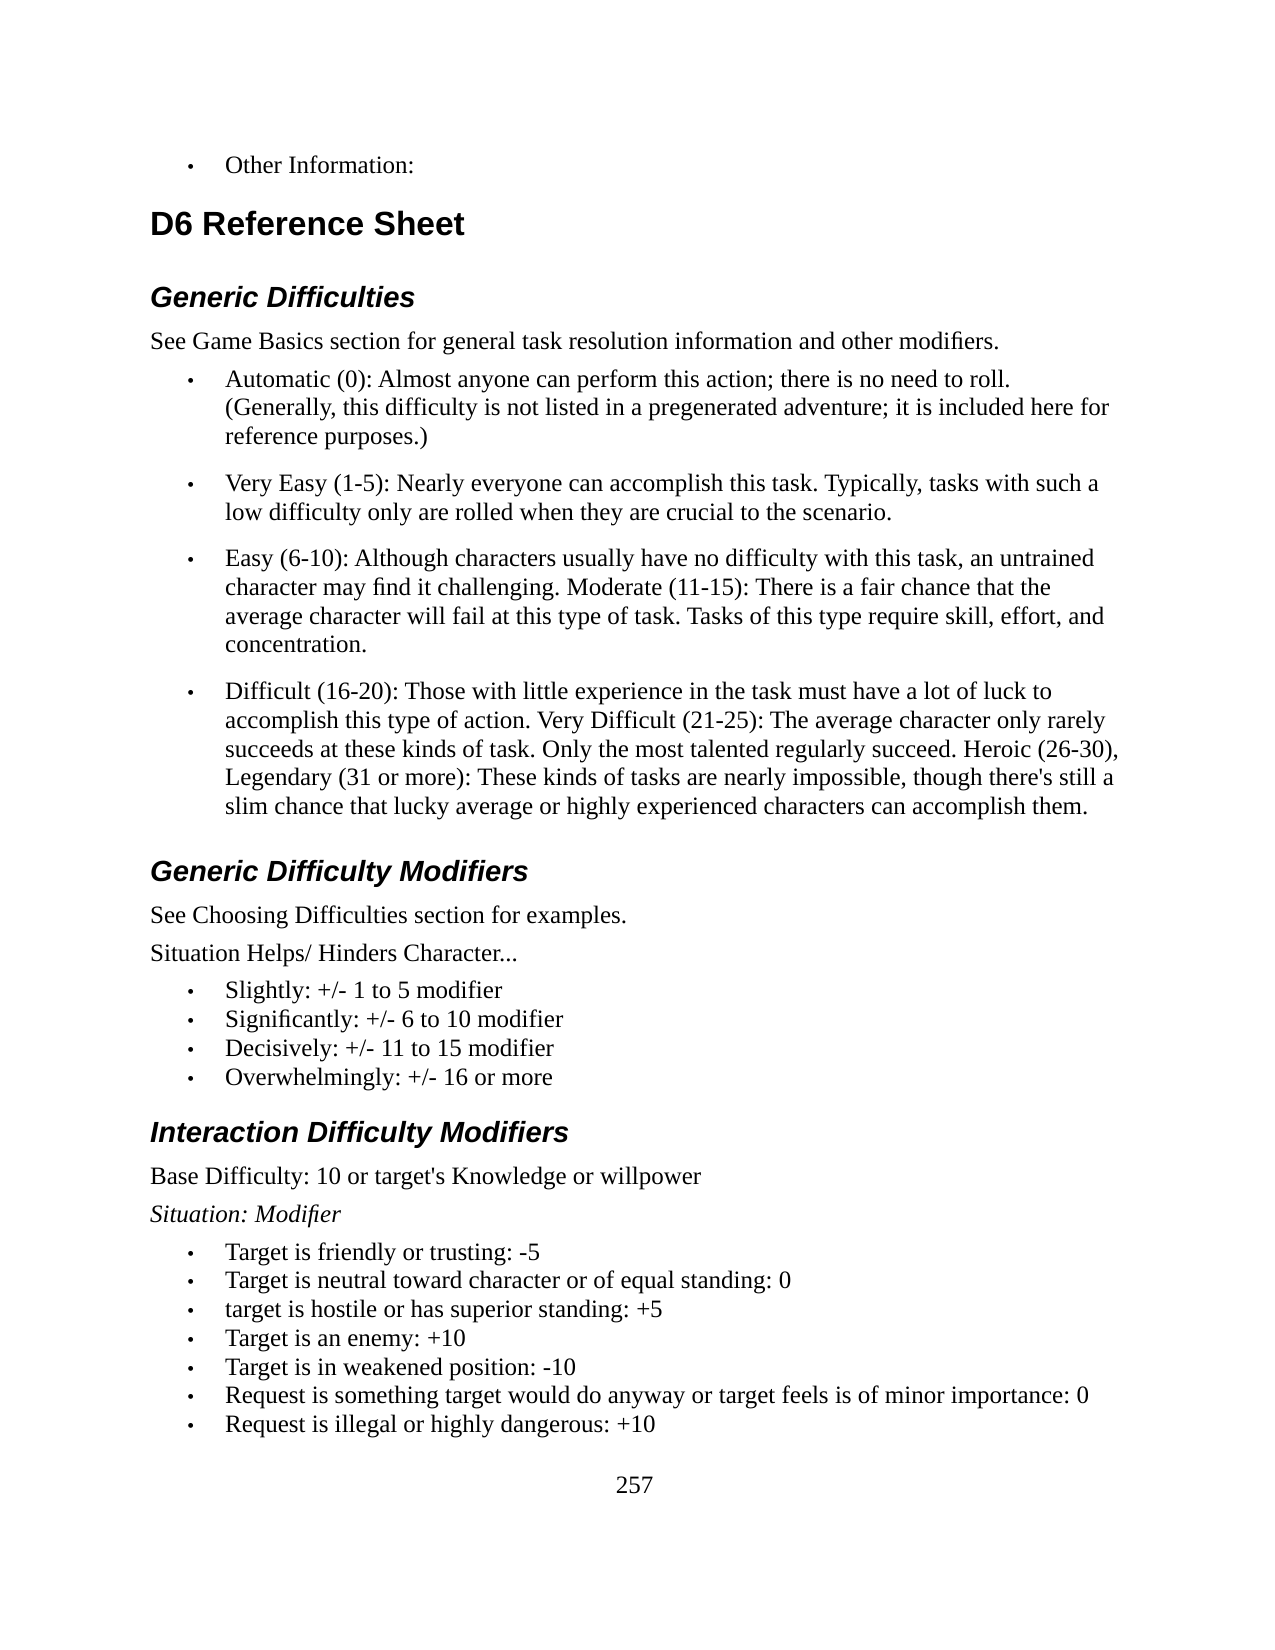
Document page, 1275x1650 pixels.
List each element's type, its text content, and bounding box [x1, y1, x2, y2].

list Very Easy (1-5): Nearly everyone can accomplish this task. Typically, tasks with such a low difficulty only are rolled when they are crucial to the scenario. [187, 468, 1125, 525]
list Target is friendly or trusting: -5 [187, 1237, 1125, 1266]
list Automatic (0): Almost anyone can perform this action; there is no need to roll. (Generally, this difficulty is not listed in a pregenerated adventure; it is included here for reference purposes.) [187, 364, 1125, 450]
text Situation: Modiﬁer [150, 1199, 1125, 1228]
text See Choosing Difficulties section for examples. [150, 900, 1125, 929]
list Request is illegal or highly dangerous: +10 [187, 1409, 1125, 1438]
list Target is neutral toward character or of equal standing: 0 [187, 1266, 1125, 1294]
subtitle Generic Difﬁculty Modiﬁers [150, 854, 1125, 887]
text See Game Basics section for general task resolution information and other modiﬁers. [150, 326, 1125, 355]
list Slightly: +/- 1 to 5 modifier [187, 975, 1125, 1004]
list Request is something target would do anyway or target feels is of minor importance: 0 [187, 1381, 1125, 1409]
list target is hostile or has superior standing: +5 [187, 1294, 1125, 1323]
list Target is in weakened position: -10 [187, 1352, 1125, 1381]
list Easy (6-10): Although characters usually have no difficulty with this task, an untrained character may ﬁnd it challenging. Moderate (11-15): There is a fair chance that the average character will fail at this type of task. Tasks of this type require skill, effort, and concentration. [187, 543, 1125, 658]
subtitle Interaction Difﬁculty Modiﬁers [150, 1115, 1125, 1149]
text Base Difficulty: 10 or target's Knowledge or willpower [150, 1161, 1125, 1190]
list Difficult (16-20): Those with little experience in the task must have a lot of luck to accomplish this type of action. Very Difficult (21-25): The average character only rarely succeeds at these kinds of task. Only the most talented regularly succeed. Heroic (26-30), Legendary (31 or more): These kinds of tasks are nearly impossible, though there's still a slim chance that lucky average or highly experienced characters can accomplish them. [187, 676, 1125, 820]
list Overwhelmingly: +/- 16 or more [187, 1062, 1125, 1090]
subtitle D6 Reference Sheet [150, 204, 1125, 242]
list Target is an enemy: +10 [187, 1323, 1125, 1352]
list Signiﬁcantly: +/- 6 to 10 modifier [187, 1004, 1125, 1033]
subtitle Generic Difﬁculties [150, 280, 1125, 313]
list Other Information: [187, 150, 1125, 179]
list Decisively: +/- 11 to 15 modifier [187, 1033, 1125, 1062]
text Situation Helps/ Hinders Character... [150, 938, 1125, 966]
